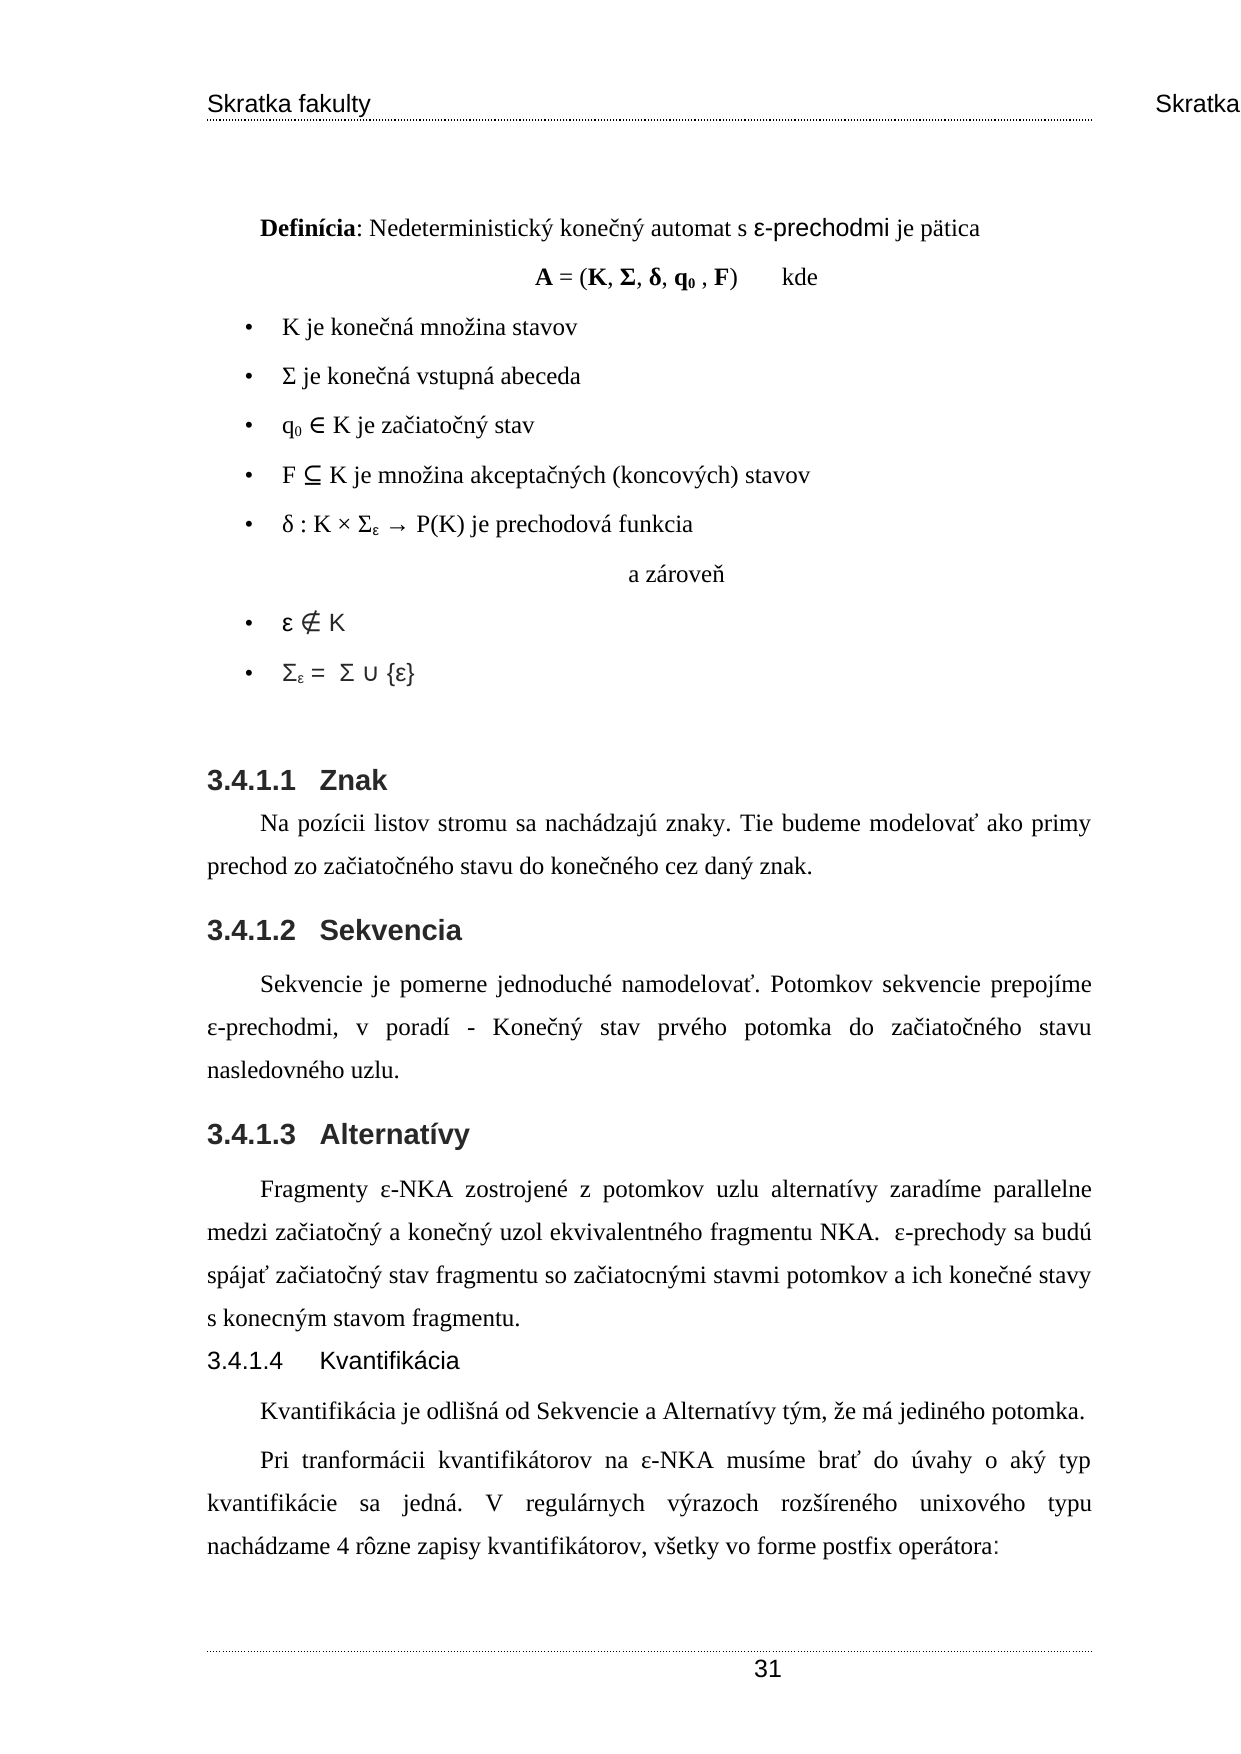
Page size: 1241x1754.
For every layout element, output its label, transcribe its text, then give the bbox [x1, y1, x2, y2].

text Na pozícii listov stromu sa nachádzajú znaky. Tie budeme modelovať ako primy prechod zo začiatočného stavu do konečného cez daný znak. [207, 808, 1092, 879]
list Kvantifikácia [207, 1346, 1092, 1375]
list K je konečná množina stavov [244, 312, 1092, 341]
list ε ∉ K [244, 608, 1092, 637]
text A = (K, Σ, δ, q0 , F) kde [207, 262, 1092, 291]
list F ⊆ K je množina akceptačných (koncových) stavov [244, 460, 1092, 489]
list Sekvencia [207, 913, 1092, 946]
list Znak [207, 763, 1092, 796]
list q0 ∈ K je začiatočný stav [244, 411, 1092, 439]
list Alternatívy [207, 1117, 1092, 1151]
text Kvantifikácia je odlišná od Sekvencie a Alternatívy tým, že má jediného potomka. [207, 1396, 1092, 1424]
list δ : K × Σε → P(K) je prechodová funkcia [244, 509, 1092, 538]
text Fragmenty ε-NKA zostrojené z potomkov uzlu alternatívy zaradíme parallelne medzi začiatočný a konečný uzol ekvivalentného fragmentu NKA. ε-prechody sa budú spájať začiatočný stav fragmentu so začiatocnými stavmi potomkov a ich konečné stavy s konecným stavom fragmentu. [207, 1174, 1092, 1332]
text Sekvencie je pomerne jednoduché namodelovať. Potomkov sekvencie prepojíme ε-prechodmi, v poradí - Konečný stav prvého potomka do začiatočného stavu nasledovného uzlu. [207, 969, 1092, 1084]
text Definícia: Nedeterministický konečný automat s ε-prechodmi je pätica [207, 213, 1092, 242]
text Pri tranformácii kvantifikátorov na ε-NKA musíme brať do úvahy o aký typ kvantifikácie sa jedná. V regulárnych výrazoch rozšíreného unixového typu nachádzame 4 rôzne zapisy kvantifikátorov, všetky vo forme postfix operátora: [207, 1445, 1092, 1560]
list Σ je konečná vstupná abeceda [244, 361, 1092, 390]
list Σε = Σ ∪ {ε} [244, 658, 1092, 687]
text a zároveň [207, 559, 1092, 588]
